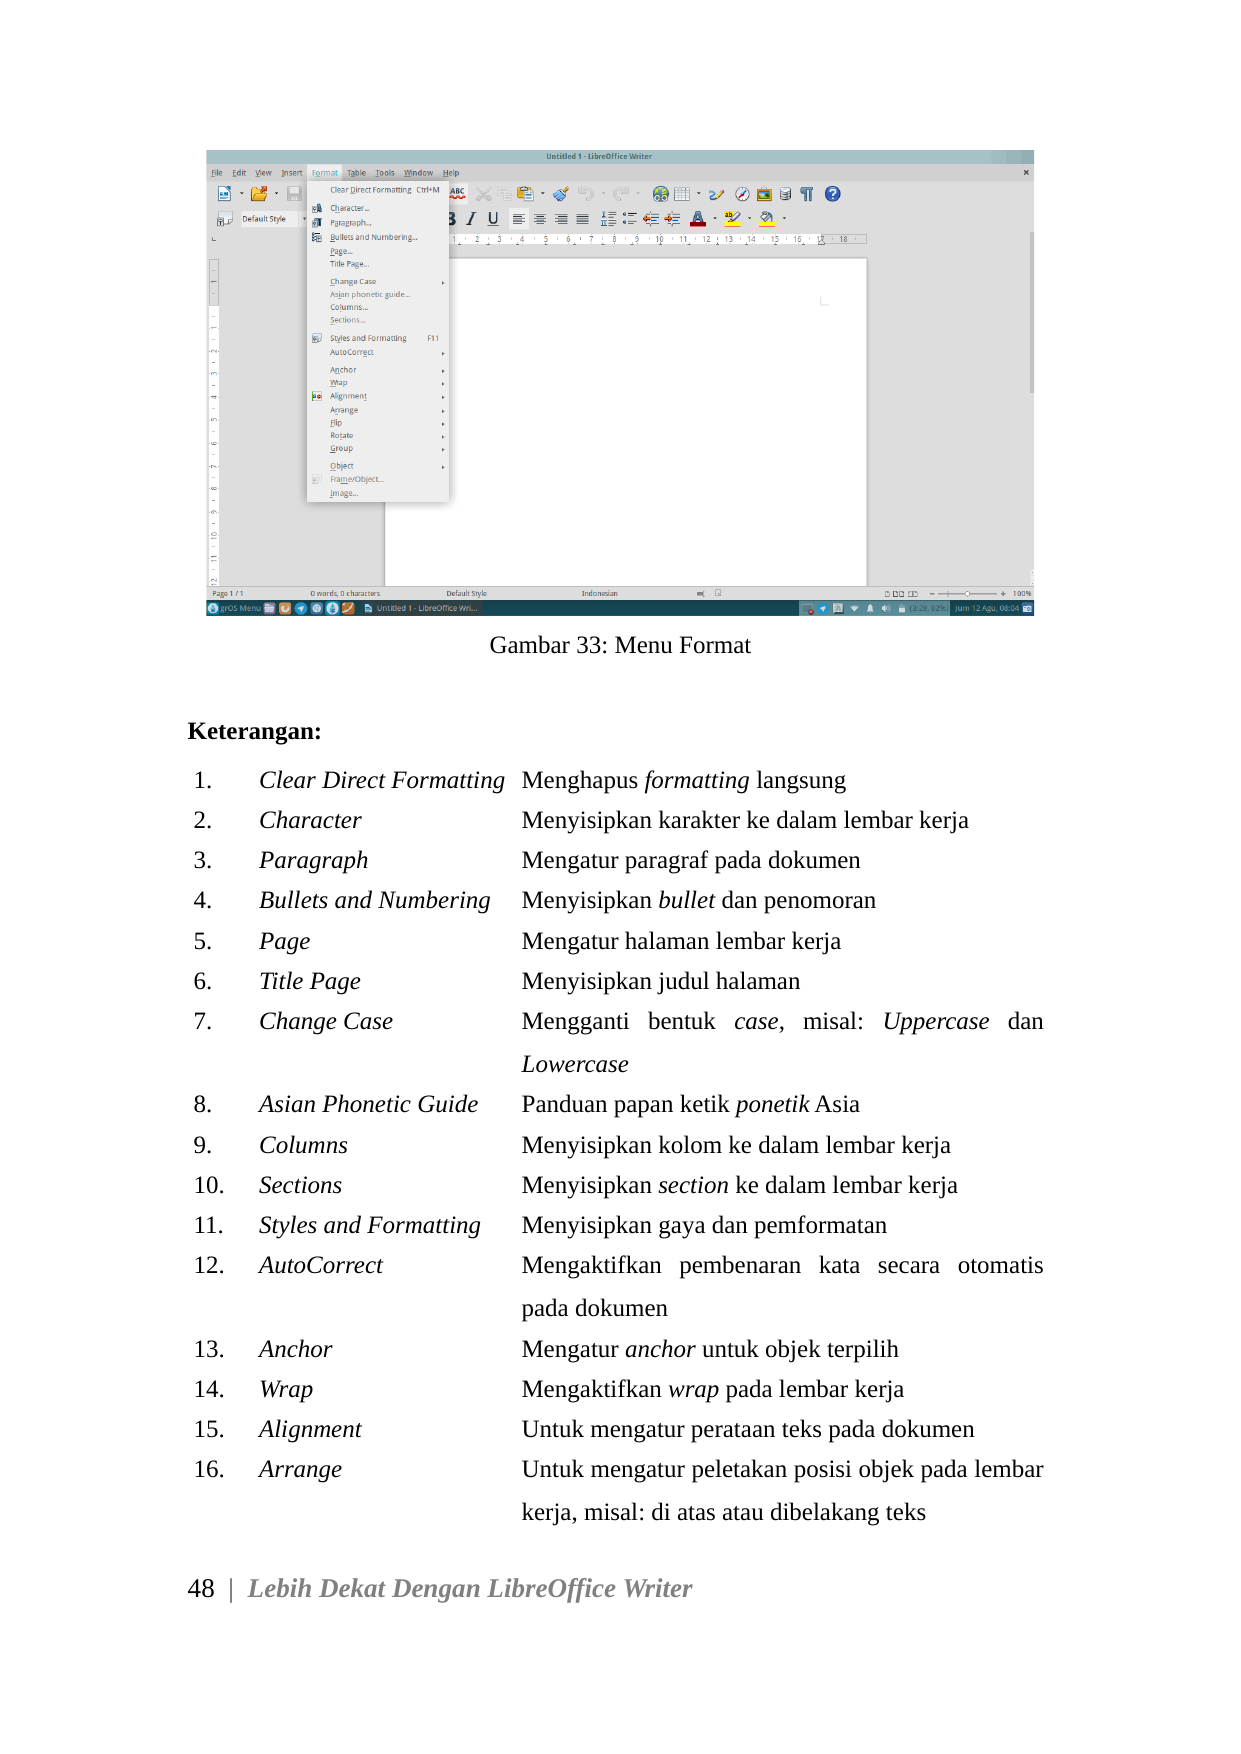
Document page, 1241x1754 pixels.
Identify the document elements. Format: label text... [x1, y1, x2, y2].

table_header Clear Direct Formatting [253, 759, 516, 799]
table_cell Mengatur paragraf pada dokumen [516, 840, 1050, 880]
table_cell Title Page [253, 960, 516, 1001]
table_cell 6. [188, 960, 253, 1001]
table_cell 15. [188, 1409, 253, 1449]
table_cell 8. [188, 1084, 253, 1124]
table_cell Menyisipkan judul halaman [516, 960, 1050, 1001]
table_cell Bullets and Numbering [253, 880, 516, 920]
table_cell Styles and Formatting [253, 1205, 516, 1245]
table_cell Arrange [253, 1449, 516, 1532]
table_cell Menyisipkan section ke dalam lembar kerja [516, 1164, 1050, 1204]
table_cell Mengaktifkan pembenaran kata secara otomatis pada dokumen [516, 1245, 1050, 1328]
table_cell Columns [253, 1124, 516, 1164]
table_cell Asian Phonetic Guide [253, 1084, 516, 1124]
table_cell Mengaktifkan wrap pada lembar kerja [516, 1368, 1050, 1408]
table_cell Alignment [253, 1409, 516, 1449]
table_cell 12. [188, 1245, 253, 1328]
table_cell Sections [253, 1164, 516, 1204]
table_cell AutoCorrect [253, 1245, 516, 1328]
table_header 1. [188, 759, 253, 799]
table_cell Menyisipkan kolom ke dalam lembar kerja [516, 1124, 1050, 1164]
table_cell Paragraph [253, 840, 516, 880]
table_cell Mengatur halaman lembar kerja [516, 920, 1050, 960]
table_header Menghapus formatting langsung [516, 759, 1050, 799]
table_cell Mengganti bentuk case, misal: Uppercase dan Lowercase [516, 1001, 1050, 1084]
table_cell 10. [188, 1164, 253, 1204]
table_cell 14. [188, 1368, 253, 1408]
table_cell 9. [188, 1124, 253, 1164]
table_cell 7. [188, 1001, 253, 1084]
table_cell Untuk mengatur perataan teks pada dokumen [516, 1409, 1050, 1449]
table_cell Untuk mengatur peletakan posisi objek pada lembar kerja, misal: di atas atau dibelakang teks [516, 1449, 1050, 1532]
table_cell Menyisipkan bullet dan penomoran [516, 880, 1050, 920]
table_cell 11. [188, 1205, 253, 1245]
table_cell 16. [188, 1449, 253, 1532]
table_cell 2. [188, 800, 253, 840]
table_cell Mengatur anchor untuk objek terpilih [516, 1328, 1050, 1368]
text Keterangan: [187, 716, 1053, 745]
table_cell Wrap [253, 1368, 516, 1408]
table_cell 5. [188, 920, 253, 960]
table_cell Panduan papan ketik ponetik Asia [516, 1084, 1050, 1124]
text Gambar 33: Menu Format [187, 627, 1053, 659]
table_cell 4. [188, 880, 253, 920]
table_cell Anchor [253, 1328, 516, 1368]
picture [327, 603, 338, 616]
table_cell Menyisipkan gaya dan pemformatan [516, 1205, 1050, 1245]
table_cell Menyisipkan karakter ke dalam lembar kerja [516, 800, 1050, 840]
table_cell 3. [188, 840, 253, 880]
picture [206, 150, 1035, 616]
table_cell Change Case [253, 1001, 516, 1084]
table_cell Character [253, 800, 516, 840]
table_cell Page [253, 920, 516, 960]
table_cell 13. [188, 1328, 253, 1368]
